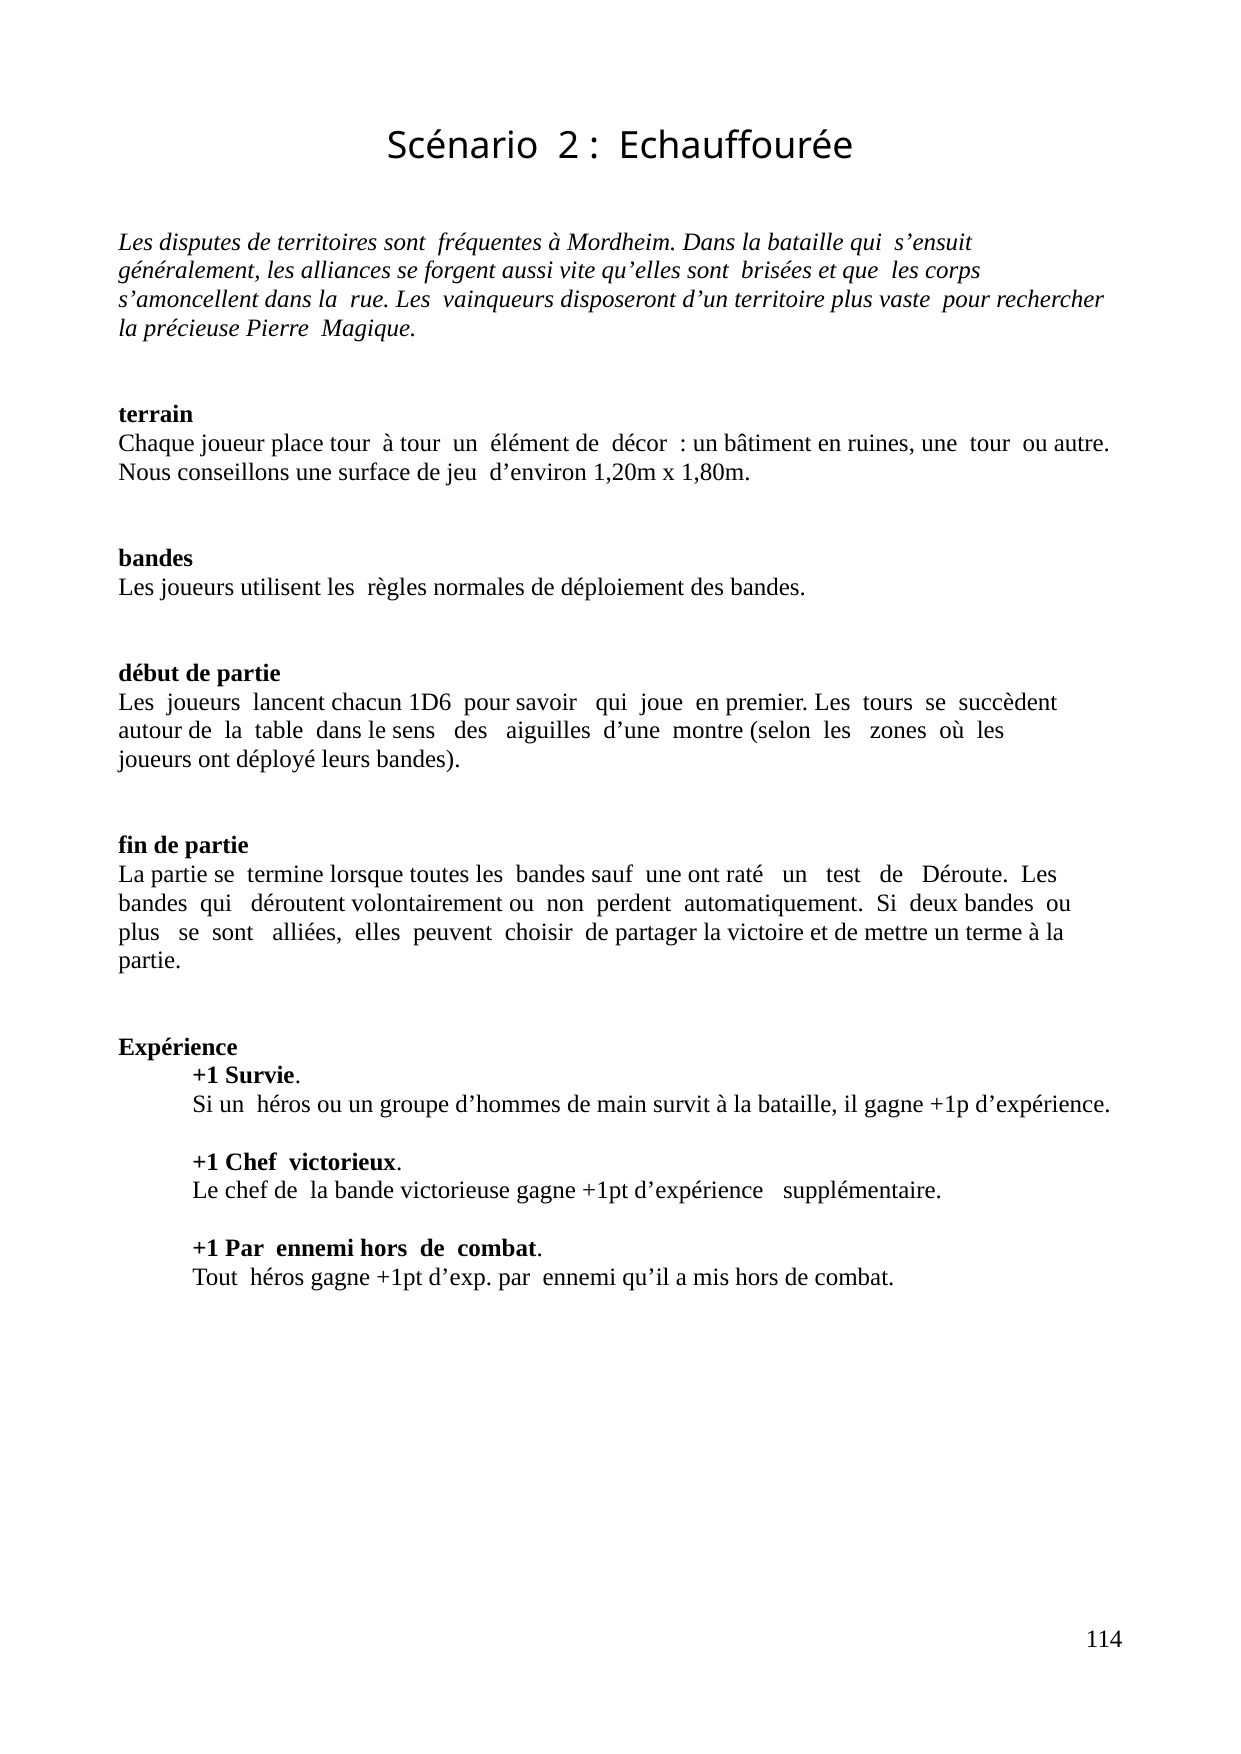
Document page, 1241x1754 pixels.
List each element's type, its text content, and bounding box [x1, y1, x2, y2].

text Expérience [118, 1032, 1122, 1060]
text Scénario 2 : Echauffourée [118, 118, 1122, 169]
text fin de partie [118, 830, 1122, 859]
text +1 Par ennemi hors de combat. [118, 1233, 1122, 1262]
text Les joueurs utilisent les règles normales de déploiement des bandes. [118, 572, 1122, 600]
text Les joueurs lancent chacun 1D6 pour savoir qui joue en premier. Les tours se succèdent autour de la table dans le sens des aiguilles d’une montre (selon les zones où les [118, 687, 1122, 744]
text bandes [118, 543, 1122, 572]
text Si un héros ou un groupe d’hommes de main survit à la bataille, il gagne +1p d’expérience. [118, 1089, 1122, 1118]
text La partie se termine lorsque toutes les bandes sauf une ont raté un test de Déroute. Les bandes qui déroutent volontairement ou non perdent automatiquement. Si deux bandes ou plus se sont alliées, elles peuvent choisir de partager la victoire et de mettre un terme à la partie. [118, 859, 1122, 974]
text +1 Survie. [118, 1060, 1122, 1089]
text Tout héros gagne +1pt d’exp. par ennemi qu’il a mis hors de combat. [118, 1262, 1122, 1290]
text +1 Chef victorieux. [118, 1147, 1122, 1175]
text Le chef de la bande victorieuse gagne +1pt d’expérience supplémentaire. [118, 1175, 1122, 1204]
text Les disputes de territoires sont fréquentes à Mordheim. Dans la bataille qui s’ensuit généralement, les alliances se forgent aussi vite qu’elles sont brisées et que les corps s’amoncellent dans la rue. Les vainqueurs disposeront d’un territoire plus vaste pour rechercher la précieuse Pierre Magique. [118, 227, 1122, 342]
text début de partie [118, 658, 1122, 687]
text joueurs ont déployé leurs bandes). [118, 744, 1122, 773]
text terrain [118, 399, 1122, 428]
text Chaque joueur place tour à tour un élément de décor : un bâtiment en ruines, une tour ou autre. Nous conseillons une surface de jeu d’environ 1,20m x 1,80m. [118, 428, 1122, 485]
